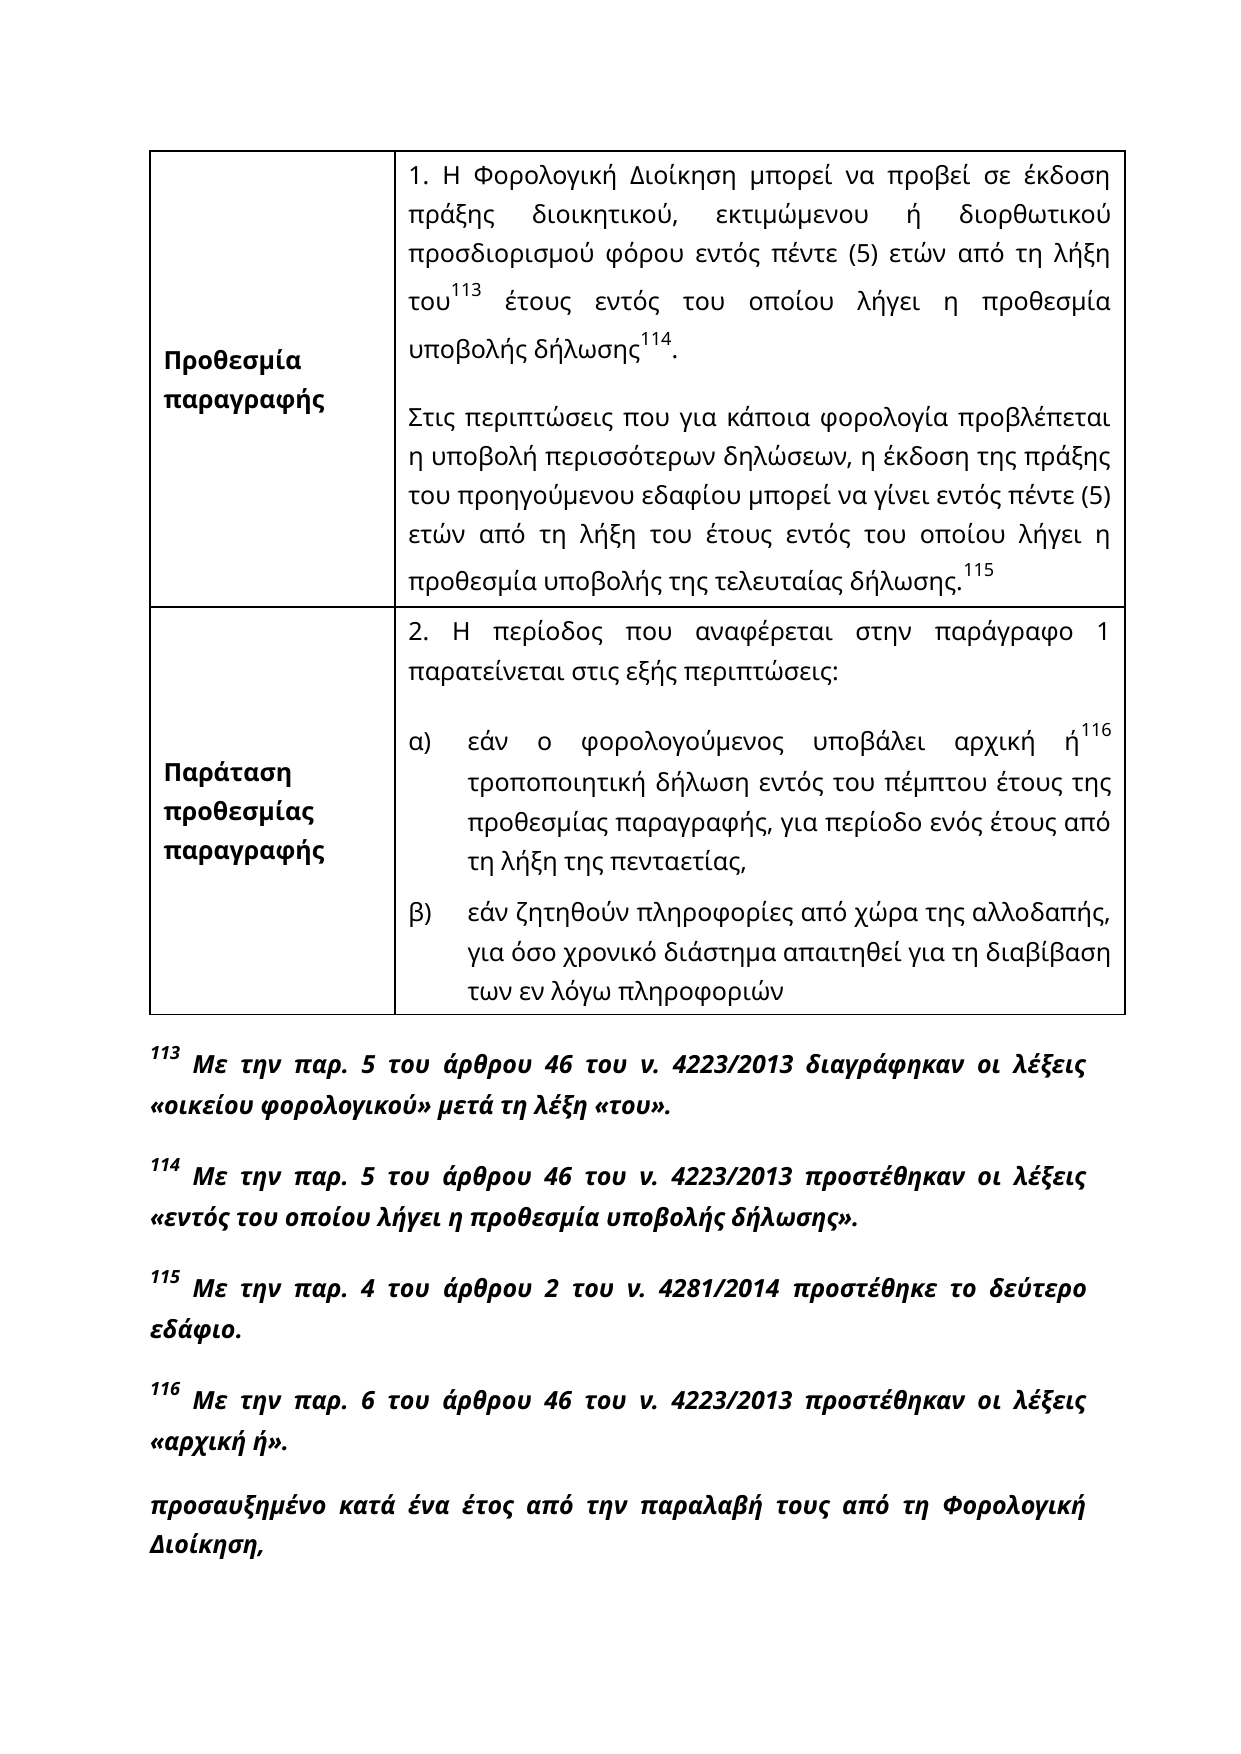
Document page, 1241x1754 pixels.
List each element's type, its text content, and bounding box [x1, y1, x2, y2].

table_cell Προθεσμία παραγραφής [151, 152, 394, 606]
table_cell 2. Η περίοδος που αναφέρεται στην παράγραφο 1 παρατείνεται στις εξής περιπτώσεις: α) εάν ο φορολογούμενος υποβάλει αρχική ή116 τροποποιητική δήλωση εντός του πέμπτου έτους της προθεσμίας παραγραφής, για περίοδο ενός έτους από τη λήξη της πενταετίας, β) εάν ζητηθούν πληροφορίες από χώρα της αλλοδαπής, για όσο χρονικό διάστημα απαιτηθεί για τη διαβίβαση των εν λόγω πληροφοριών [396, 608, 1124, 1014]
text 114 Με την παρ. 5 του άρθρου 46 του ν. 4223/2013 προστέθηκαν οι λέξεις «εντός του οποίου λήγει η προθεσμία υποβολής δήλωσης». [150, 1152, 1090, 1234]
text 113 Με την παρ. 5 του άρθρου 46 του ν. 4223/2013 διαγράφηκαν οι λέξεις «οικείου φορολογικού» μετά τη λέξη «του». [150, 1040, 1090, 1122]
text 115 Με την παρ. 4 του άρθρου 2 του ν. 4281/2014 προστέθηκε το δεύτερο εδάφιο. [150, 1264, 1090, 1346]
text προσαυξημένο κατά ένα έτος από την παραλαβή τους από τη Φορολογική Διοίκηση, [150, 1488, 1090, 1561]
table_cell 1. Η Φορολογική Διοίκηση μπορεί να προβεί σε έκδοση πράξης διοικητικού, εκτιμώμενου ή διορθωτικού προσδιορισμού φόρου εντός πέντε (5) ετών από τη λήξη του113 έτους εντός του οποίου λήγει η προθεσμία υποβολής δήλωσης114. Στις περιπτώσεις που για κάποια φορολογία προβλέπεται η υποβολή περισσότερων δηλώσεων, η έκδοση της πράξης του προηγούμενου εδαφίου μπορεί να γίνει εντός πέντε (5) ετών από τη λήξη του έτους εντός του οποίου λήγει η προθεσμία υποβολής της τελευταίας δήλωσης.115 [396, 152, 1124, 606]
text 116 Με την παρ. 6 του άρθρου 46 του ν. 4223/2013 προστέθηκαν οι λέξεις «αρχική ή». [150, 1376, 1090, 1458]
table_cell Παράταση προθεσμίας παραγραφής [151, 608, 394, 1014]
